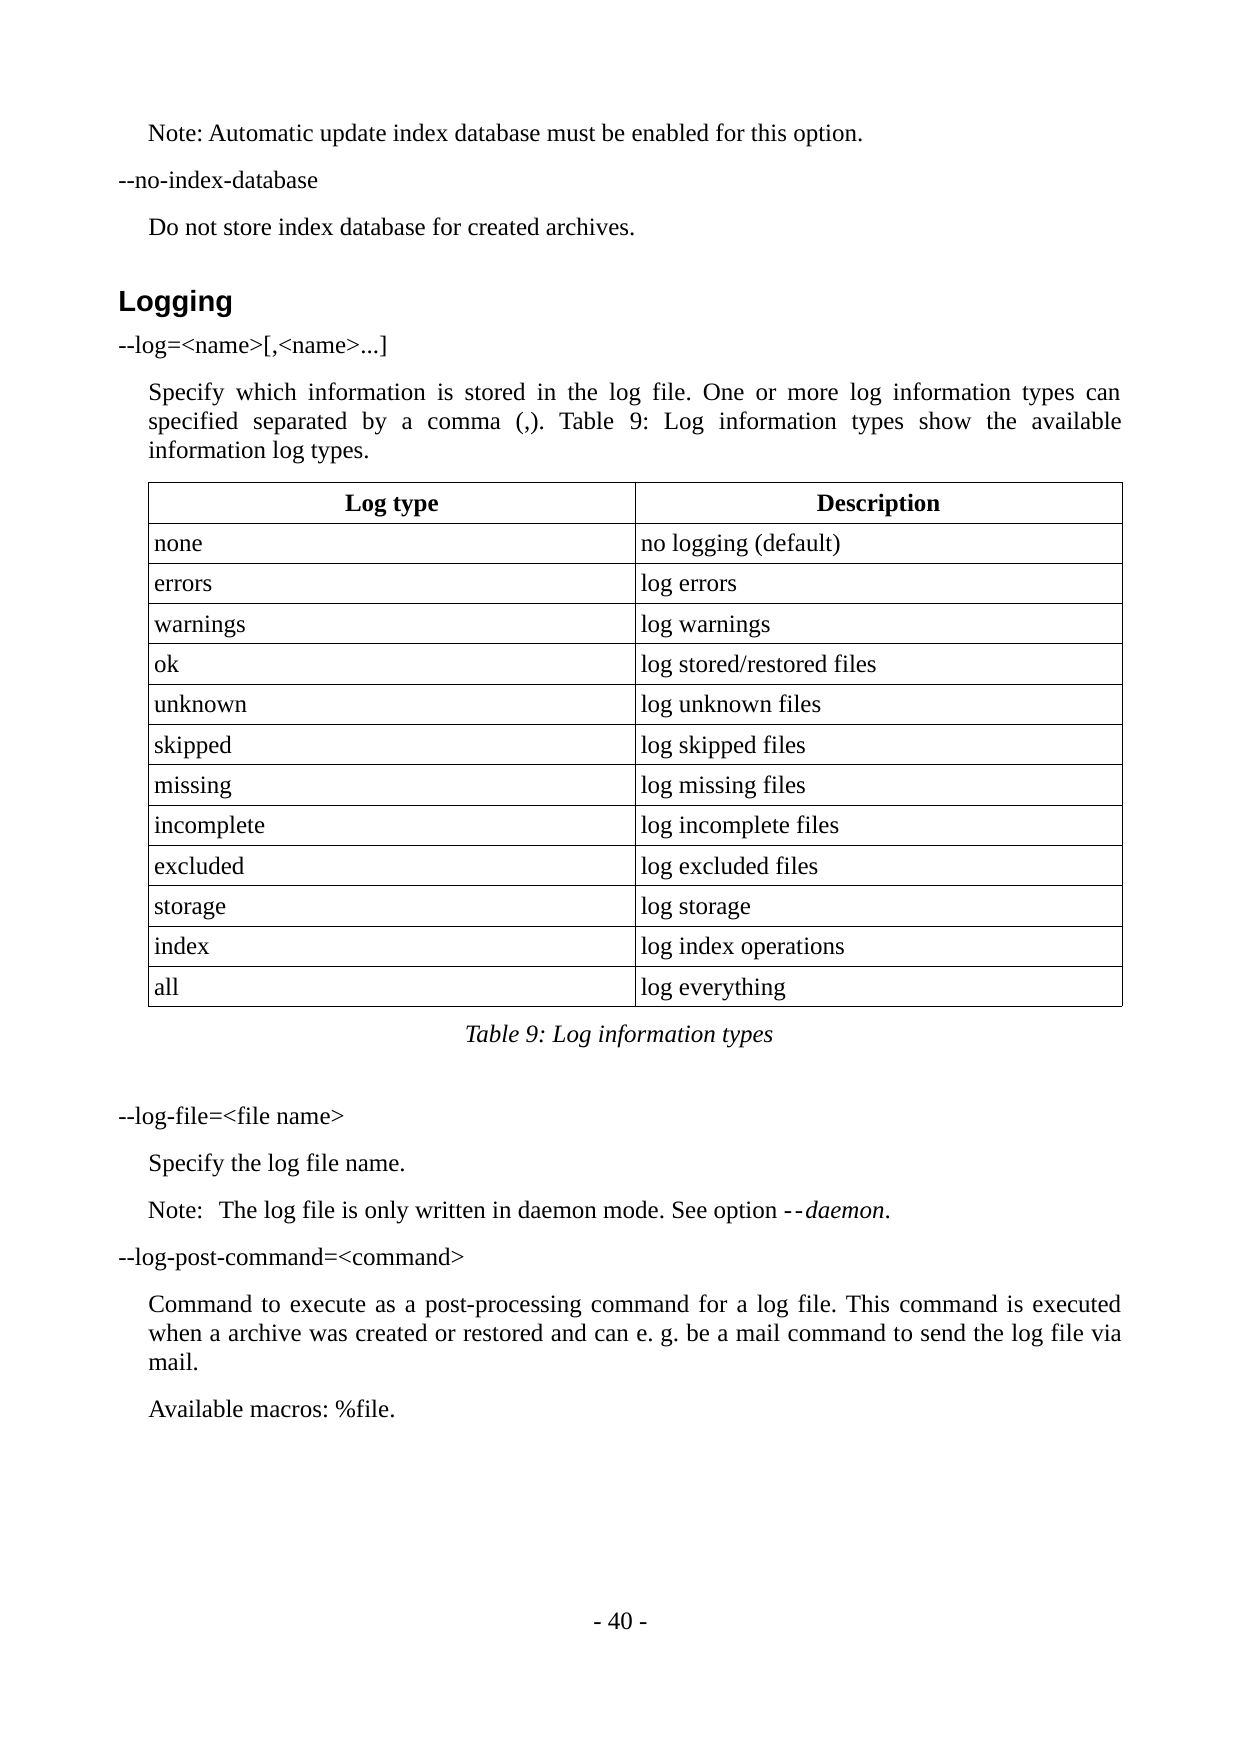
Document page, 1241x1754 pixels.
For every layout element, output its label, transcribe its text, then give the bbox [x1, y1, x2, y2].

table_cell log warnings [636, 604, 1122, 643]
table_cell errors [149, 564, 635, 603]
table_cell all [149, 967, 635, 1006]
table_cell log storage [636, 886, 1122, 926]
text Note: Automatic update index database must be enabled for this option. [148, 118, 1122, 147]
table_cell skipped [149, 725, 635, 764]
text Command to execute as a post-processing command for a log file. This command is executed when a archive was created or restored and can e. g. be a mail command to send the log file via mail. [148, 1289, 1122, 1376]
text Specify the log file name. [148, 1148, 1122, 1177]
table_cell none [149, 524, 635, 563]
table_cell storage [149, 886, 635, 926]
table_cell unknown [149, 685, 635, 724]
table_cell index [149, 927, 635, 966]
table_cell log excluded files [636, 846, 1122, 885]
table_header Log type [149, 483, 635, 522]
text Do not store index database for created archives. [148, 212, 1122, 241]
text Specify which information is stored in the log file. One or more log information types can specified separated by a comma (,). Table 9: Log information types show the available information log types. [148, 377, 1122, 464]
title --log-file=<file name> [118, 1101, 1122, 1130]
title --no-index-database [118, 165, 1122, 194]
table_cell log skipped files [636, 725, 1122, 764]
table_cell log everything [636, 967, 1122, 1006]
table_cell log incomplete files [636, 806, 1122, 845]
table_cell log errors [636, 564, 1122, 603]
title --log-post-command=<command> [118, 1242, 1122, 1271]
subtitle Logging [118, 284, 1122, 318]
table_cell ok [149, 644, 635, 684]
text Available macros: %file. [148, 1394, 1122, 1423]
text Note: The log file is only written in daemon mode. See option ‑‑daemon. [148, 1195, 1122, 1224]
table_cell missing [149, 765, 635, 804]
table_cell warnings [149, 604, 635, 643]
table_cell log missing files [636, 765, 1122, 804]
table_cell excluded [149, 846, 635, 885]
table_cell log unknown files [636, 685, 1122, 724]
table_cell log index operations [636, 927, 1122, 966]
table_header Description [636, 483, 1122, 522]
table_cell incomplete [149, 806, 635, 845]
table_cell no logging (default) [636, 524, 1122, 563]
text Table 9: Log information types [118, 1019, 1122, 1047]
table_cell log stored/restored files [636, 644, 1122, 684]
title --log=<name>[,<name>...] [118, 330, 1122, 359]
